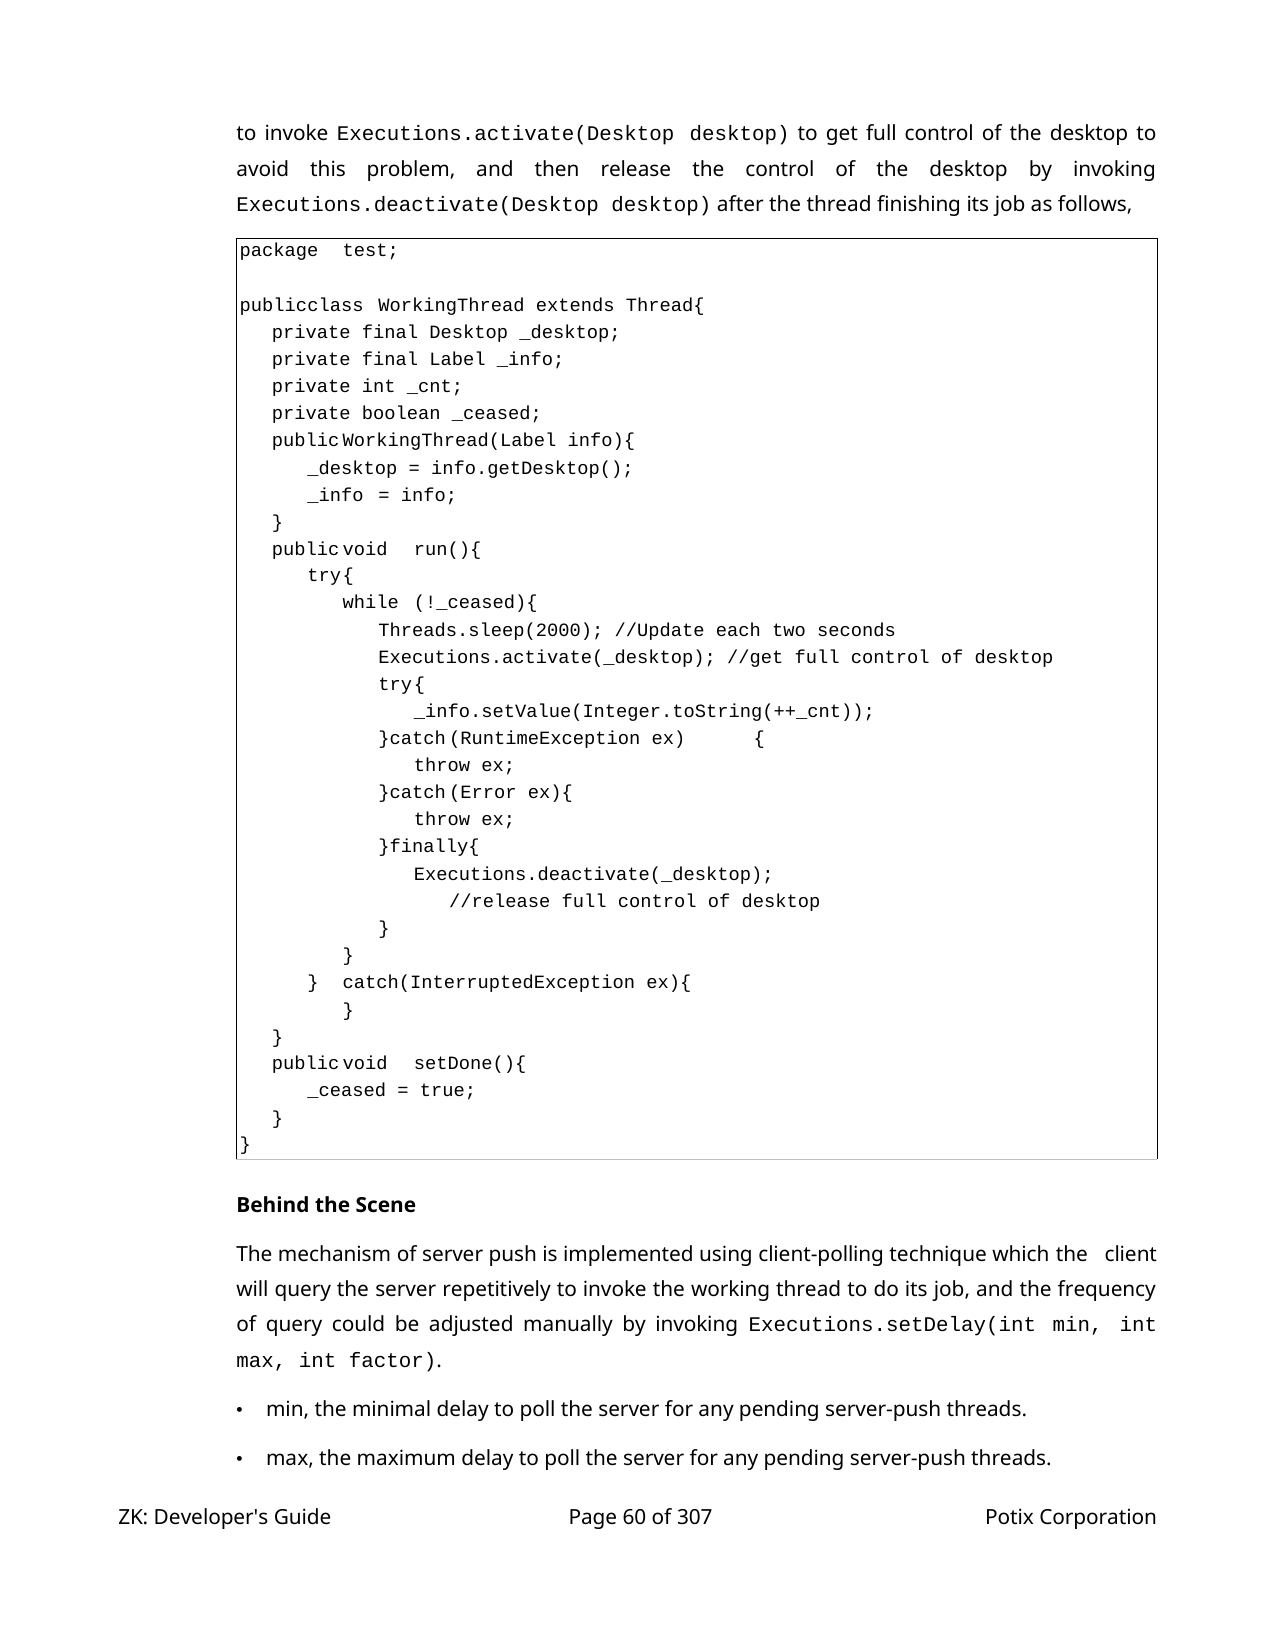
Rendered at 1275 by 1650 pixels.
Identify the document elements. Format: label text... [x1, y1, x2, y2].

text _desktop = info.getDesktop(); [237, 456, 1157, 480]
text to invoke Executions.activate(Desktop desktop) to get full control of the desktop to avoid this problem, and then release the control of the desktop by invoking Executions.deactivate(Desktop desktop) after the thread finishing its job as follows, [236, 118, 1157, 217]
text //release full control of desktop [237, 889, 1157, 913]
text _info = info; [237, 483, 1157, 507]
text Threads.sleep(2000); //Update each two seconds [237, 617, 1157, 642]
list min, the minimal delay to poll the server for any pending server-push threads. [236, 1394, 1157, 1422]
text public class WorkingThread extends Thread{ [237, 292, 1157, 317]
text _info.setValue(Integer.toString(++_cnt)); [237, 699, 1157, 723]
text throw ex; [237, 807, 1157, 831]
text } catch(InterruptedException ex){ [237, 970, 1157, 994]
text try { [237, 672, 1157, 696]
text private boolean _ceased; [237, 401, 1157, 425]
text private final Desktop _desktop; [237, 319, 1157, 344]
text public WorkingThread(Label info){ [237, 428, 1157, 453]
text _ceased = true; [237, 1078, 1157, 1103]
subtitle Behind the Scene [236, 1190, 1157, 1218]
text }catch (RuntimeException ex) { throw ex; [237, 726, 1157, 777]
text } public void setDone(){ [237, 1024, 1157, 1075]
text Executions.activate(_desktop); //get full control of desktop [237, 644, 1157, 669]
text The mechanism of server push is implemented using client-polling technique which the client will query the server repetitively to invoke the working thread to do its job, and the frequency of query could be adjusted manually by invoking Executions.setDelay(int min, int max, int factor). [236, 1239, 1157, 1373]
text }catch (Error ex){ [237, 780, 1157, 804]
text } public void run(){ try { [237, 510, 1157, 587]
text private final Label _info; [237, 347, 1157, 371]
text }finally{ [237, 834, 1157, 858]
text private int _cnt; [237, 374, 1157, 398]
list max, the maximum delay to poll the server for any pending server-push threads. [236, 1443, 1157, 1471]
text Executions.deactivate(_desktop); [237, 861, 1157, 886]
text while (!_ceased){ [237, 590, 1157, 614]
text } [237, 943, 1157, 967]
text package test; [237, 239, 1157, 262]
text } [237, 997, 1157, 1022]
text } } [237, 1106, 1157, 1159]
text } [237, 916, 1157, 940]
